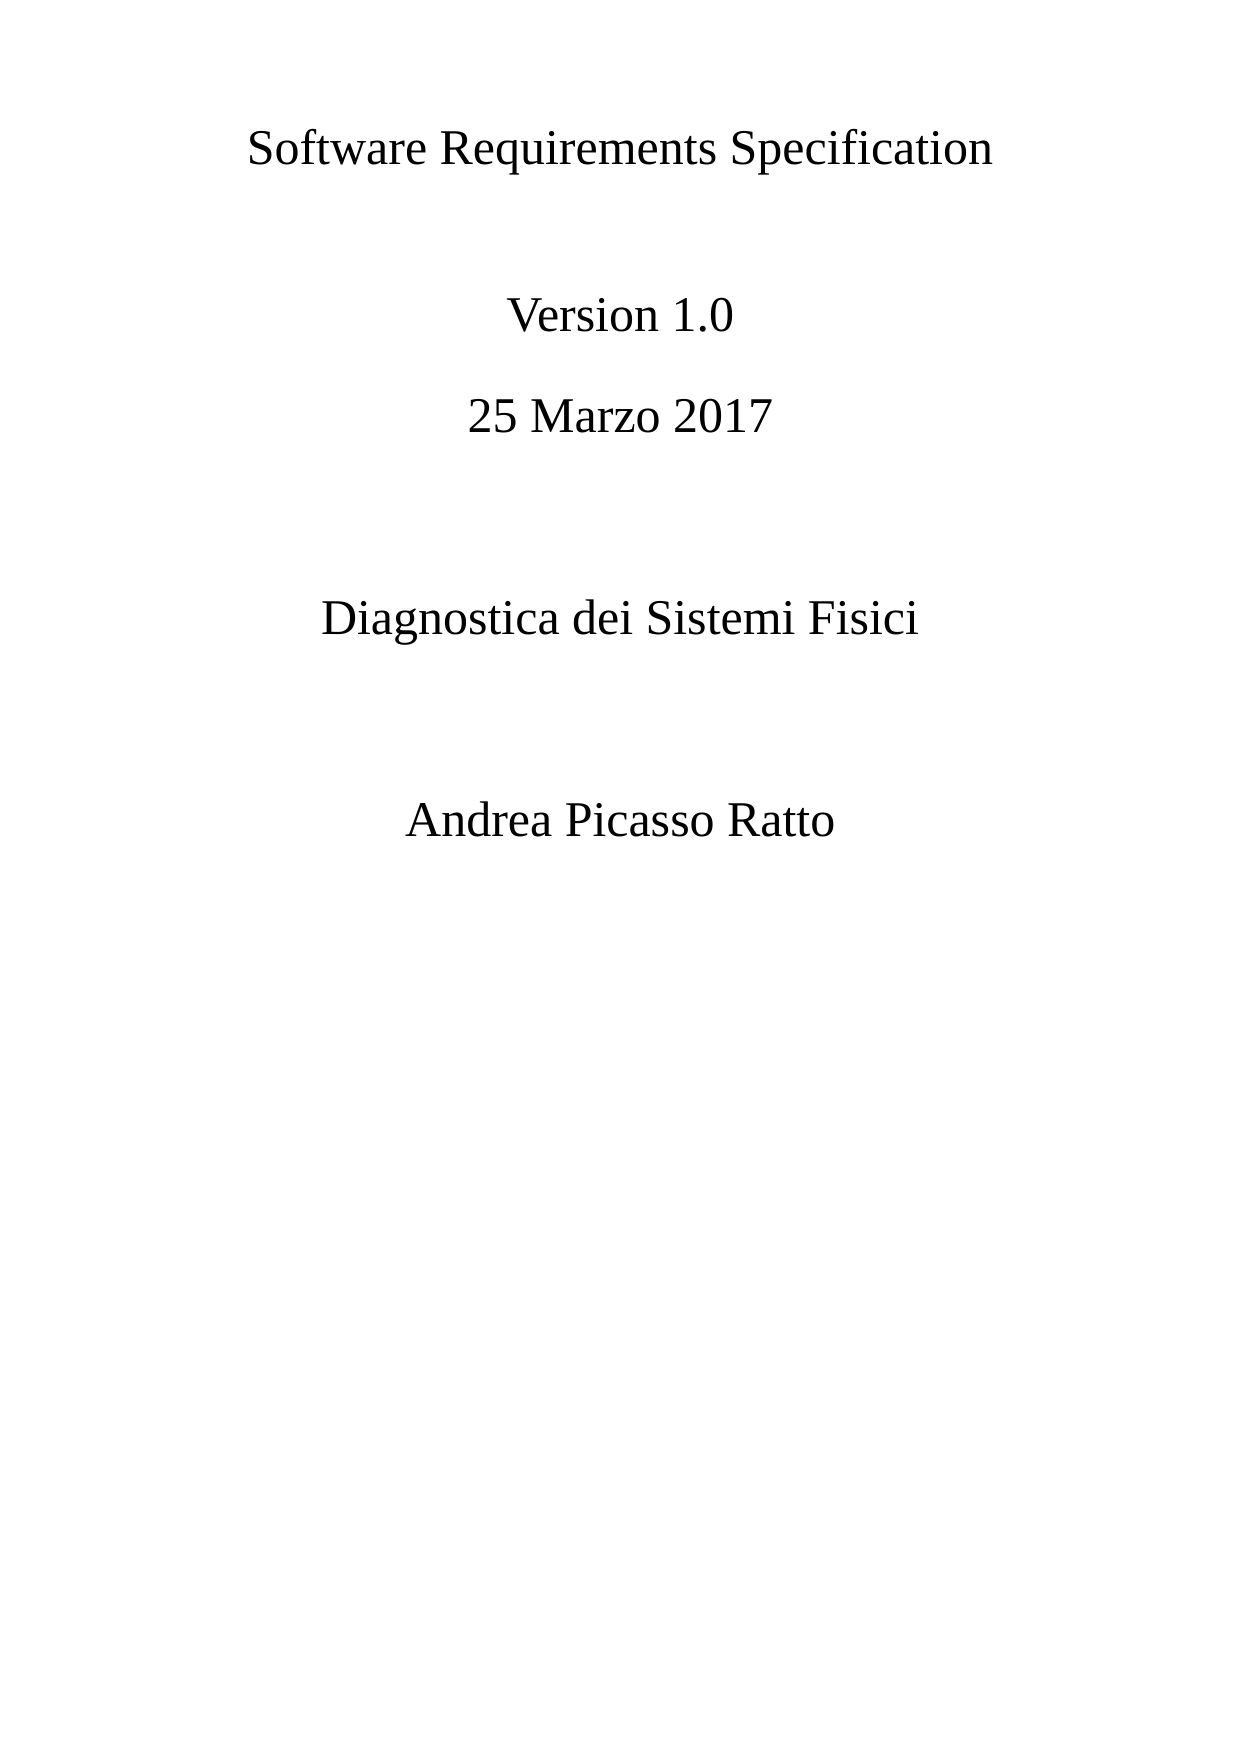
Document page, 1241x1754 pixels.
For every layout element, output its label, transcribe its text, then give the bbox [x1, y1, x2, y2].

text Diagnostica dei Sistemi Fisici [118, 588, 1122, 645]
text 25 Marzo 2017 [118, 386, 1122, 443]
text Version 1.0 [118, 285, 1122, 343]
text Andrea Picasso Ratto [118, 789, 1122, 847]
text Software Requirements Specification [118, 118, 1122, 176]
